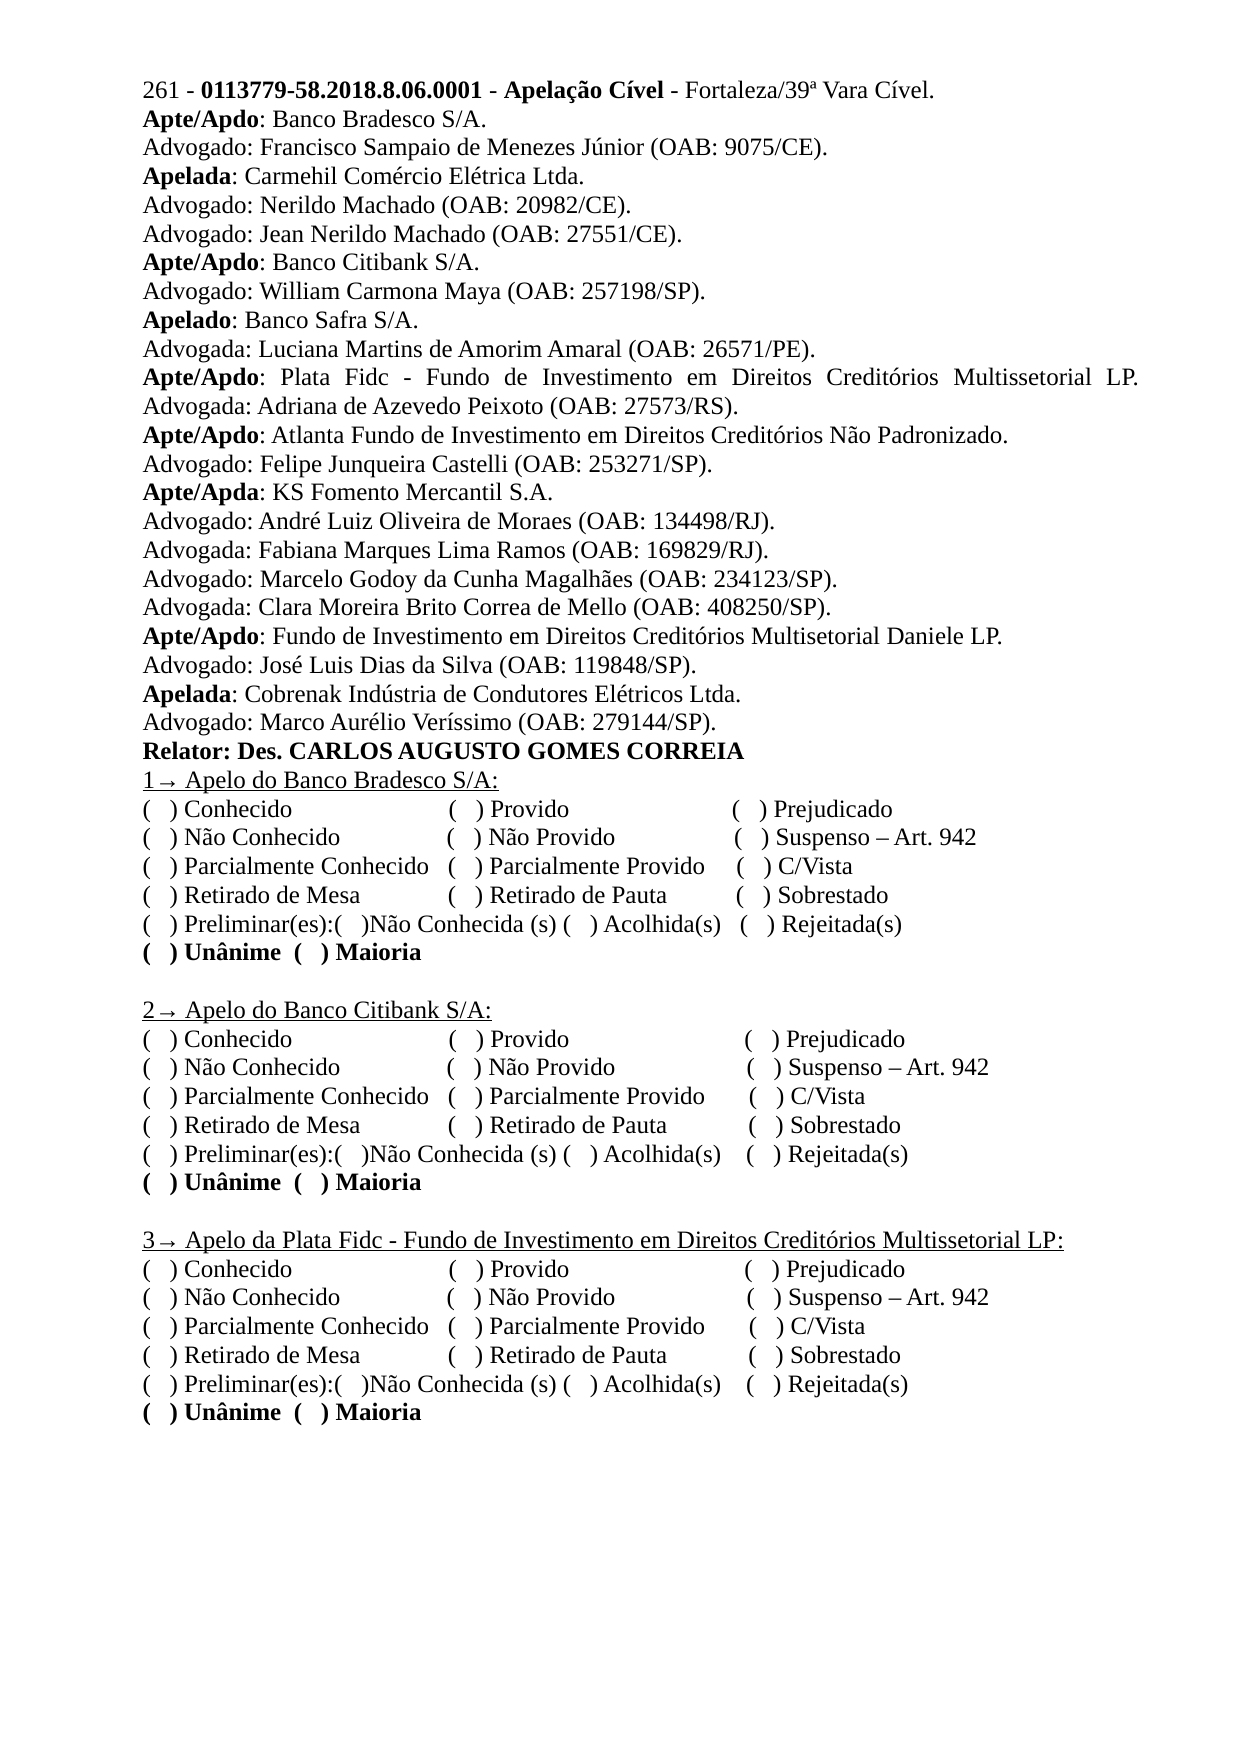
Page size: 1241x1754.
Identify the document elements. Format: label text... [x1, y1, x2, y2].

text Apte/Apdo: Plata Fidc - Fundo de Investimento em Direitos Creditórios Multissetorial LP. Advogada: Adriana de Azevedo Peixoto (OAB: 27573/RS). [142, 362, 1141, 420]
text ( ) Unânime ( ) Maioria [142, 1397, 1158, 1426]
text Apelado: Banco Safra S/A. [142, 305, 1141, 334]
text Apte/Apda: KS Fomento Mercantil S.A. [142, 477, 1141, 506]
text ( ) Conhecido ( ) Provido ( ) Prejudicado [142, 794, 1141, 822]
text ( ) Preliminar(es):( )Não Conhecida (s) ( ) Acolhida(s) ( ) Rejeitada(s) [142, 1139, 1158, 1167]
text Advogado: Jean Nerildo Machado (OAB: 27551/CE). [142, 219, 1141, 247]
text Advogado: Marcelo Godoy da Cunha Magalhães (OAB: 234123/SP). [142, 564, 1141, 592]
text 2→ Apelo do Banco Citibank S/A: [142, 995, 1141, 1024]
text ( ) Retirado de Mesa ( ) Retirado de Pauta ( ) Sobrestado [142, 1340, 1158, 1369]
text Apte/Apdo: Banco Bradesco S/A. [142, 104, 1141, 132]
text Advogado: José Luis Dias da Silva (OAB: 119848/SP). [142, 650, 1141, 679]
text Advogada: Luciana Martins de Amorim Amaral (OAB: 26571/PE). [142, 334, 1141, 362]
text ( ) Parcialmente Conhecido ( ) Parcialmente Provido ( ) C/Vista [142, 1081, 1158, 1110]
text Apte/Apdo: Atlanta Fundo de Investimento em Direitos Creditórios Não Padronizado. [142, 420, 1141, 449]
text ( ) Parcialmente Conhecido ( ) Parcialmente Provido ( ) C/Vista [142, 1311, 1158, 1340]
text Advogado: Francisco Sampaio de Menezes Júnior (OAB: 9075/CE). [142, 132, 1141, 161]
text Advogado: William Carmona Maya (OAB: 257198/SP). [142, 276, 1141, 305]
text ( ) Unânime ( ) Maioria [142, 1167, 1158, 1196]
text ( ) Retirado de Mesa ( ) Retirado de Pauta ( ) Sobrestado [142, 880, 1158, 909]
text ( ) Conhecido ( ) Provido ( ) Prejudicado [142, 1024, 1141, 1052]
text 3→ Apelo da Plata Fidc - Fundo de Investimento em Direitos Creditórios Multissetorial LP: [142, 1225, 1141, 1254]
text Apte/Apdo: Banco Citibank S/A. [142, 247, 1141, 276]
text Advogado: Felipe Junqueira Castelli (OAB: 253271/SP). [142, 449, 1141, 477]
text ( ) Retirado de Mesa ( ) Retirado de Pauta ( ) Sobrestado [142, 1110, 1158, 1139]
text Relator: Des. CARLOS AUGUSTO GOMES CORREIA [142, 736, 1141, 765]
text ( ) Conhecido ( ) Provido ( ) Prejudicado [142, 1254, 1141, 1282]
text Apelada: Cobrenak Indústria de Condutores Elétricos Ltda. [142, 679, 1141, 707]
text ( ) Preliminar(es):( )Não Conhecida (s) ( ) Acolhida(s) ( ) Rejeitada(s) [142, 909, 1158, 937]
text Apte/Apdo: Fundo de Investimento em Direitos Creditórios Multisetorial Daniele LP. [142, 621, 1141, 650]
text Advogado: Nerildo Machado (OAB: 20982/CE). [142, 190, 1141, 219]
text ( ) Não Conhecido ( ) Não Provido ( ) Suspenso – Art. 942 [142, 822, 1158, 851]
text ( ) Unânime ( ) Maioria [142, 937, 1158, 966]
text 1→ Apelo do Banco Bradesco S/A: [142, 765, 1141, 794]
text Advogada: Fabiana Marques Lima Ramos (OAB: 169829/RJ). [142, 535, 1141, 564]
text Apelada: Carmehil Comércio Elétrica Ltda. [142, 161, 1141, 190]
text Advogada: Clara Moreira Brito Correa de Mello (OAB: 408250/SP). [142, 592, 1141, 621]
text Advogado: Marco Aurélio Veríssimo (OAB: 279144/SP). [142, 707, 1141, 736]
text 261 - 0113779-58.2018.8.06.0001 - Apelação Cível - Fortaleza/39ª Vara Cível. [142, 75, 1141, 104]
text Advogado: André Luiz Oliveira de Moraes (OAB: 134498/RJ). [142, 506, 1141, 535]
text ( ) Parcialmente Conhecido ( ) Parcialmente Provido ( ) C/Vista [142, 851, 1158, 880]
text ( ) Não Conhecido ( ) Não Provido ( ) Suspenso – Art. 942 [142, 1052, 1158, 1081]
text ( ) Não Conhecido ( ) Não Provido ( ) Suspenso – Art. 942 [142, 1282, 1158, 1311]
text ( ) Preliminar(es):( )Não Conhecida (s) ( ) Acolhida(s) ( ) Rejeitada(s) [142, 1369, 1158, 1397]
